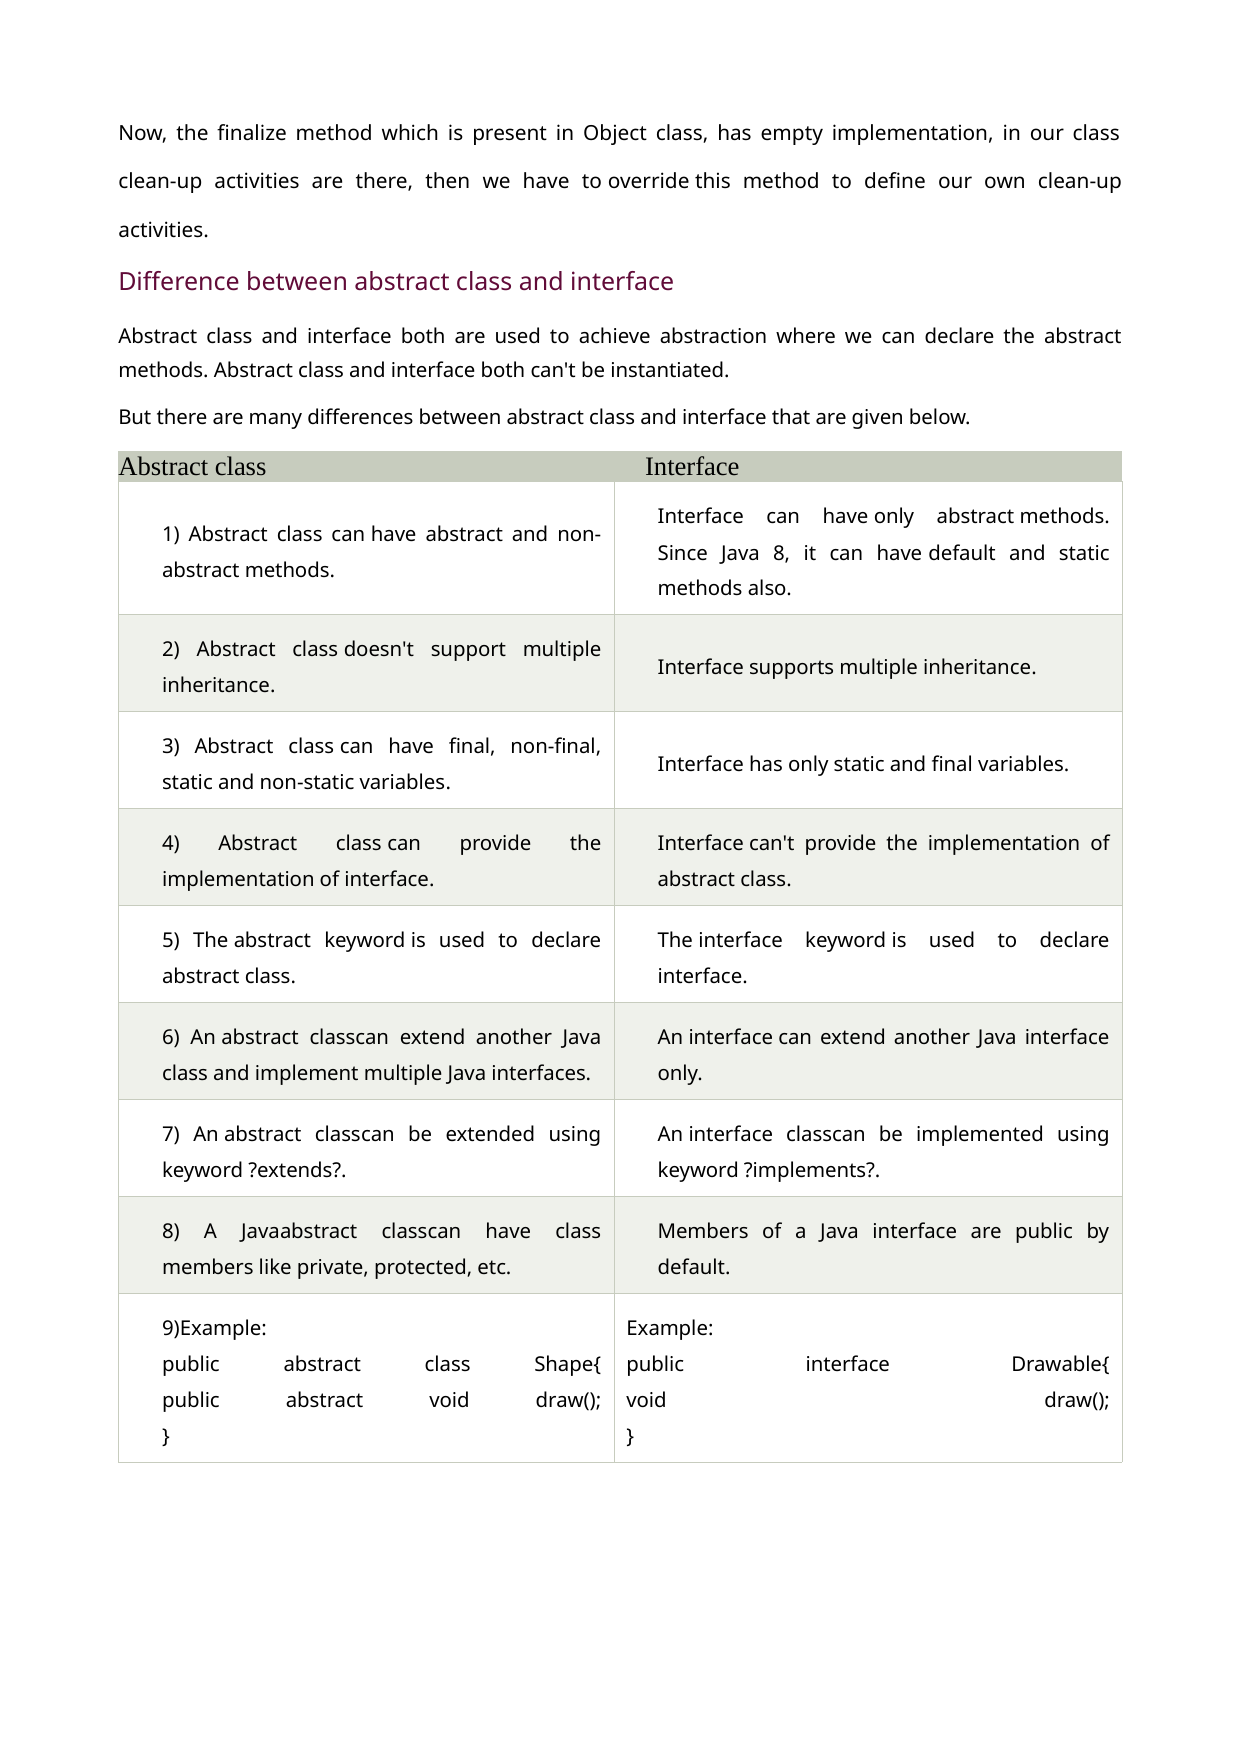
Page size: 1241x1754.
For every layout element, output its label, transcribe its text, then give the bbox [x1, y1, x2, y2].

text Now, the finalize method which is present in Object class, has empty implementation, in our class clean-up activities are there, then we have to override this method to define our own clean-up activities. [118, 118, 1122, 244]
table_cell Members of a Java interface are public by default. [615, 1197, 1122, 1293]
table_cell 5) The abstract keyword is used to declare abstract class. [119, 906, 614, 1002]
table_cell 4) Abstract class can provide the implementation of interface. [119, 809, 614, 905]
table_cell The interface keyword is used to declare interface. [615, 906, 1122, 1002]
text But there are many differences between abstract class and interface that are given below. [118, 403, 1122, 431]
subtitle Difference between abstract class and interface [118, 264, 1122, 298]
table_cell 2) Abstract class doesn't support multiple inheritance. [119, 615, 614, 711]
table_cell 8) A Javaabstract classcan have class members like private, protected, etc. [119, 1197, 614, 1293]
table_cell 6) An abstract classcan extend another Java class and implement multiple Java interfaces. [119, 1003, 614, 1099]
table_cell 9)Example: public abstract class Shape{ public abstract void draw(); } [119, 1294, 614, 1462]
table_cell 7) An abstract classcan be extended using keyword ?extends?. [119, 1100, 614, 1196]
table_cell Example: public interface Drawable{ void draw(); } [615, 1294, 1122, 1462]
table_cell Interface can have only abstract methods. Since Java 8, it can have default and static methods also. [615, 482, 1122, 614]
table_cell Interface can't provide the implementation of abstract class. [615, 809, 1122, 905]
table_cell An interface classcan be implemented using keyword ?implements?. [615, 1100, 1122, 1196]
table_cell Interface has only static and final variables. [615, 712, 1122, 808]
table_cell Interface supports multiple inheritance. [615, 615, 1122, 711]
table_cell 1) Abstract class can have abstract and non-abstract methods. [119, 482, 614, 614]
table_header Abstract class [118, 451, 614, 481]
table_header Interface [614, 451, 1122, 481]
table_cell An interface can extend another Java interface only. [615, 1003, 1122, 1099]
table_cell 3) Abstract class can have final, non-final, static and non-static variables. [119, 712, 614, 808]
text Abstract class and interface both are used to achieve abstraction where we can declare the abstract methods. Abstract class and interface both can't be instantiated. [118, 322, 1122, 383]
